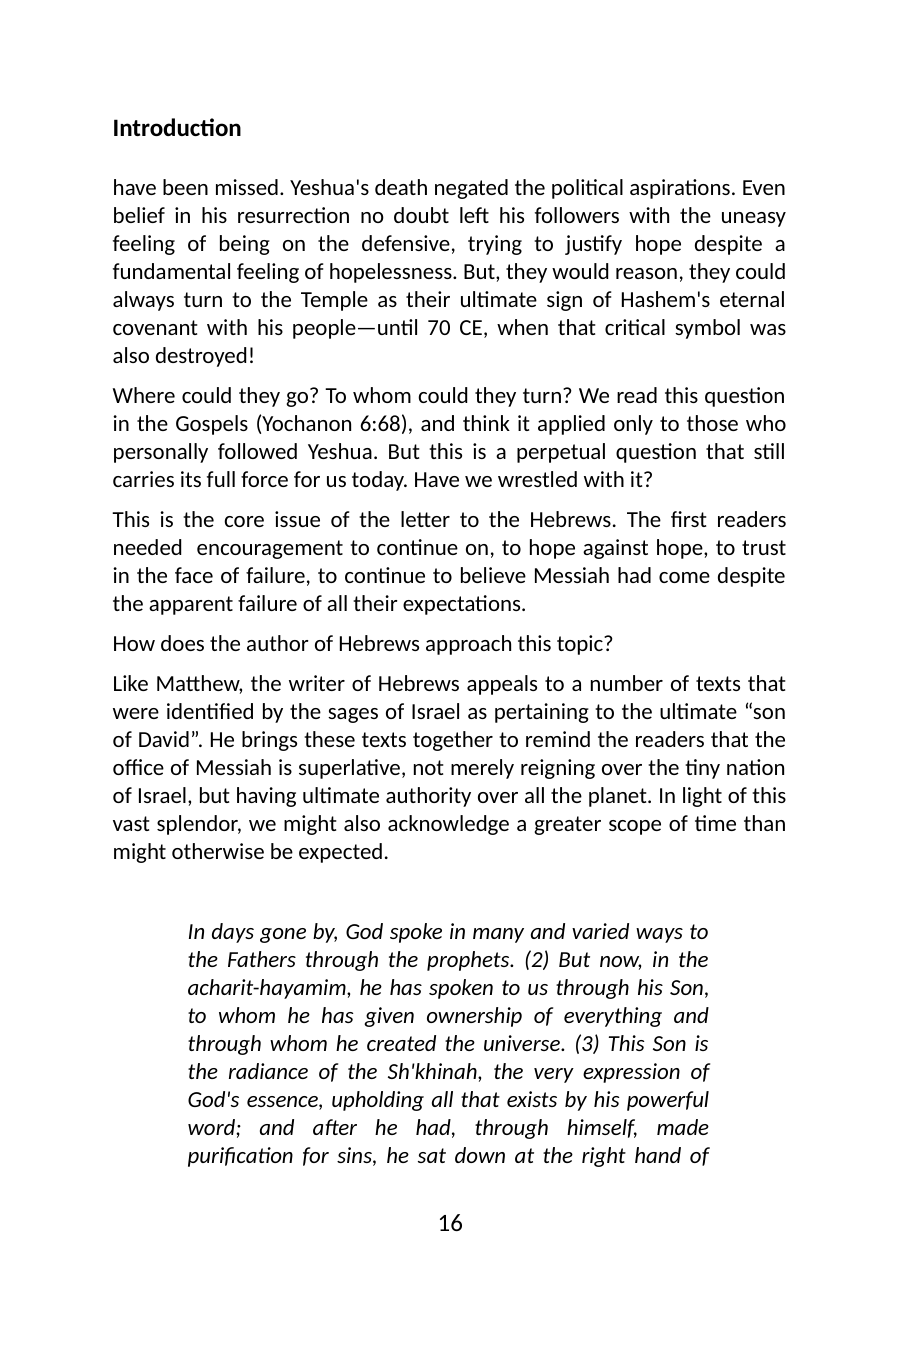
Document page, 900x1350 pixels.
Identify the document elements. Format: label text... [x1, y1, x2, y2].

text Like Matthew, the writer of Hebrews appeals to a number of texts that were identified by the sages of Israel as pertaining to the ultimate “son of David”. He brings these texts together to remind the readers that the office of Messiah is superlative, not merely reigning over the tiny nation of Israel, but having ultimate authority over all the planet. In light of this vast splendor, we might also acknowledge a greater scope of time than might otherwise be expected. [112, 669, 787, 865]
text This is the core issue of the letter to the Hebrews. The first readers needed encouragement to continue on, to hope against hope, to trust in the face of failure, to continue to believe Messiah had come despite the apparent failure of all their expectations. [112, 505, 787, 617]
text In days gone by, God spoke in many and varied ways to the Fathers through the prophets. (2) But now, in the acharit-hayamim, he has spoken to us through his Son, to whom he has given ownership of everything and through whom he created the universe. (3) This Son is the radiance of the Sh'khinah, the very expression of God's essence, upholding all that exists by his powerful word; and after he had, through himself, made purification for sins, he sat down at the right hand of [187, 917, 712, 1169]
text have been missed. Yeshua's death negated the political aspirations. Even belief in his resurrection no doubt left his followers with the uneasy feeling of being on the defensive, trying to justify hope despite a fundamental feeling of hopelessness. But, they would reason, they could always turn to the Temple as their ultimate sign of Hashem's eternal covenant with his people—until 70 CE, when that critical symbol was also destroyed! [112, 173, 787, 369]
text How does the author of Hebrews approach this topic? [112, 629, 787, 657]
text Where could they go? To whom could they turn? We read this question in the Gospels (Yochanon 6:68), and think it applied only to those who personally followed Yeshua. But this is a perpetual question that still carries its full force for us today. Have we wrestled with it? [112, 381, 787, 493]
